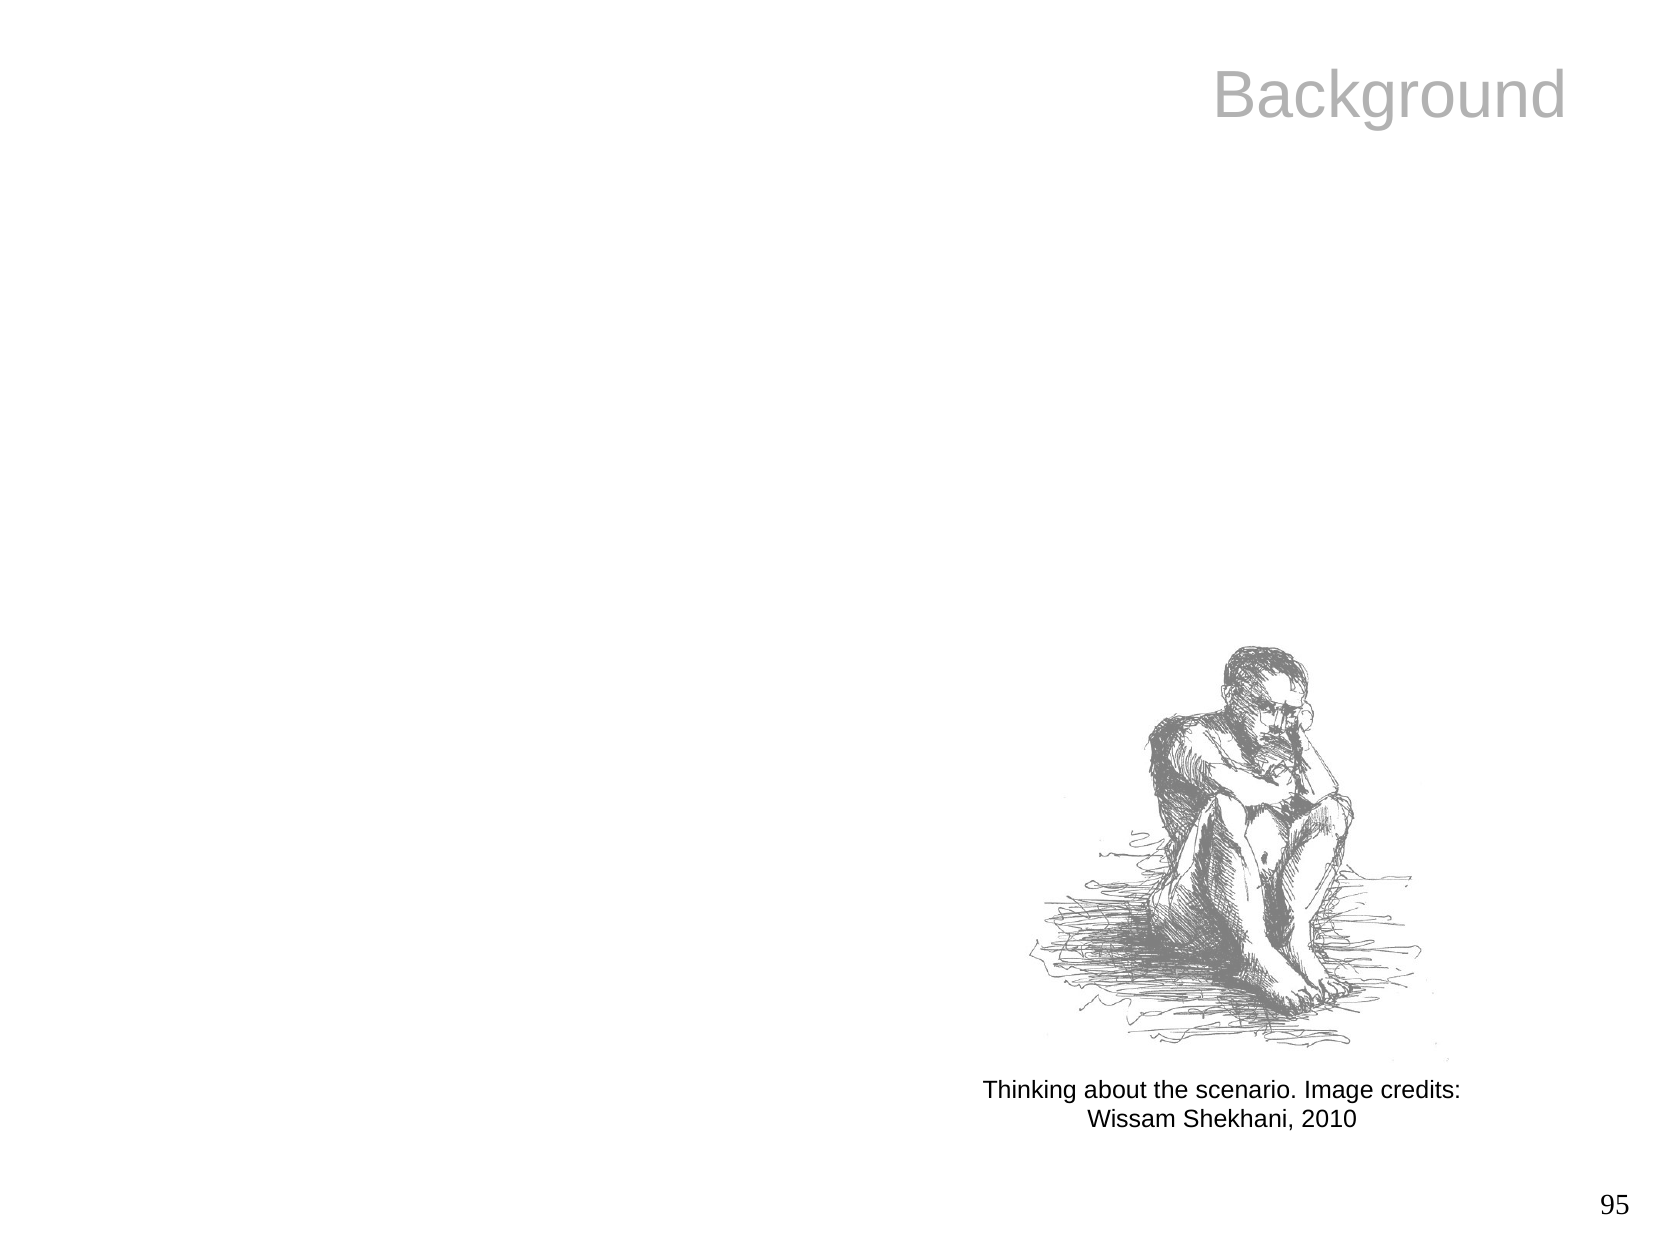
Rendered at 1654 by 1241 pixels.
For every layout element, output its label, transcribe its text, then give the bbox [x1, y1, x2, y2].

picture [1018, 614, 1455, 1075]
text_box Thinking about the scenario. Image credits: Wissam Shekhani, 2010 [944, 1068, 1501, 1140]
